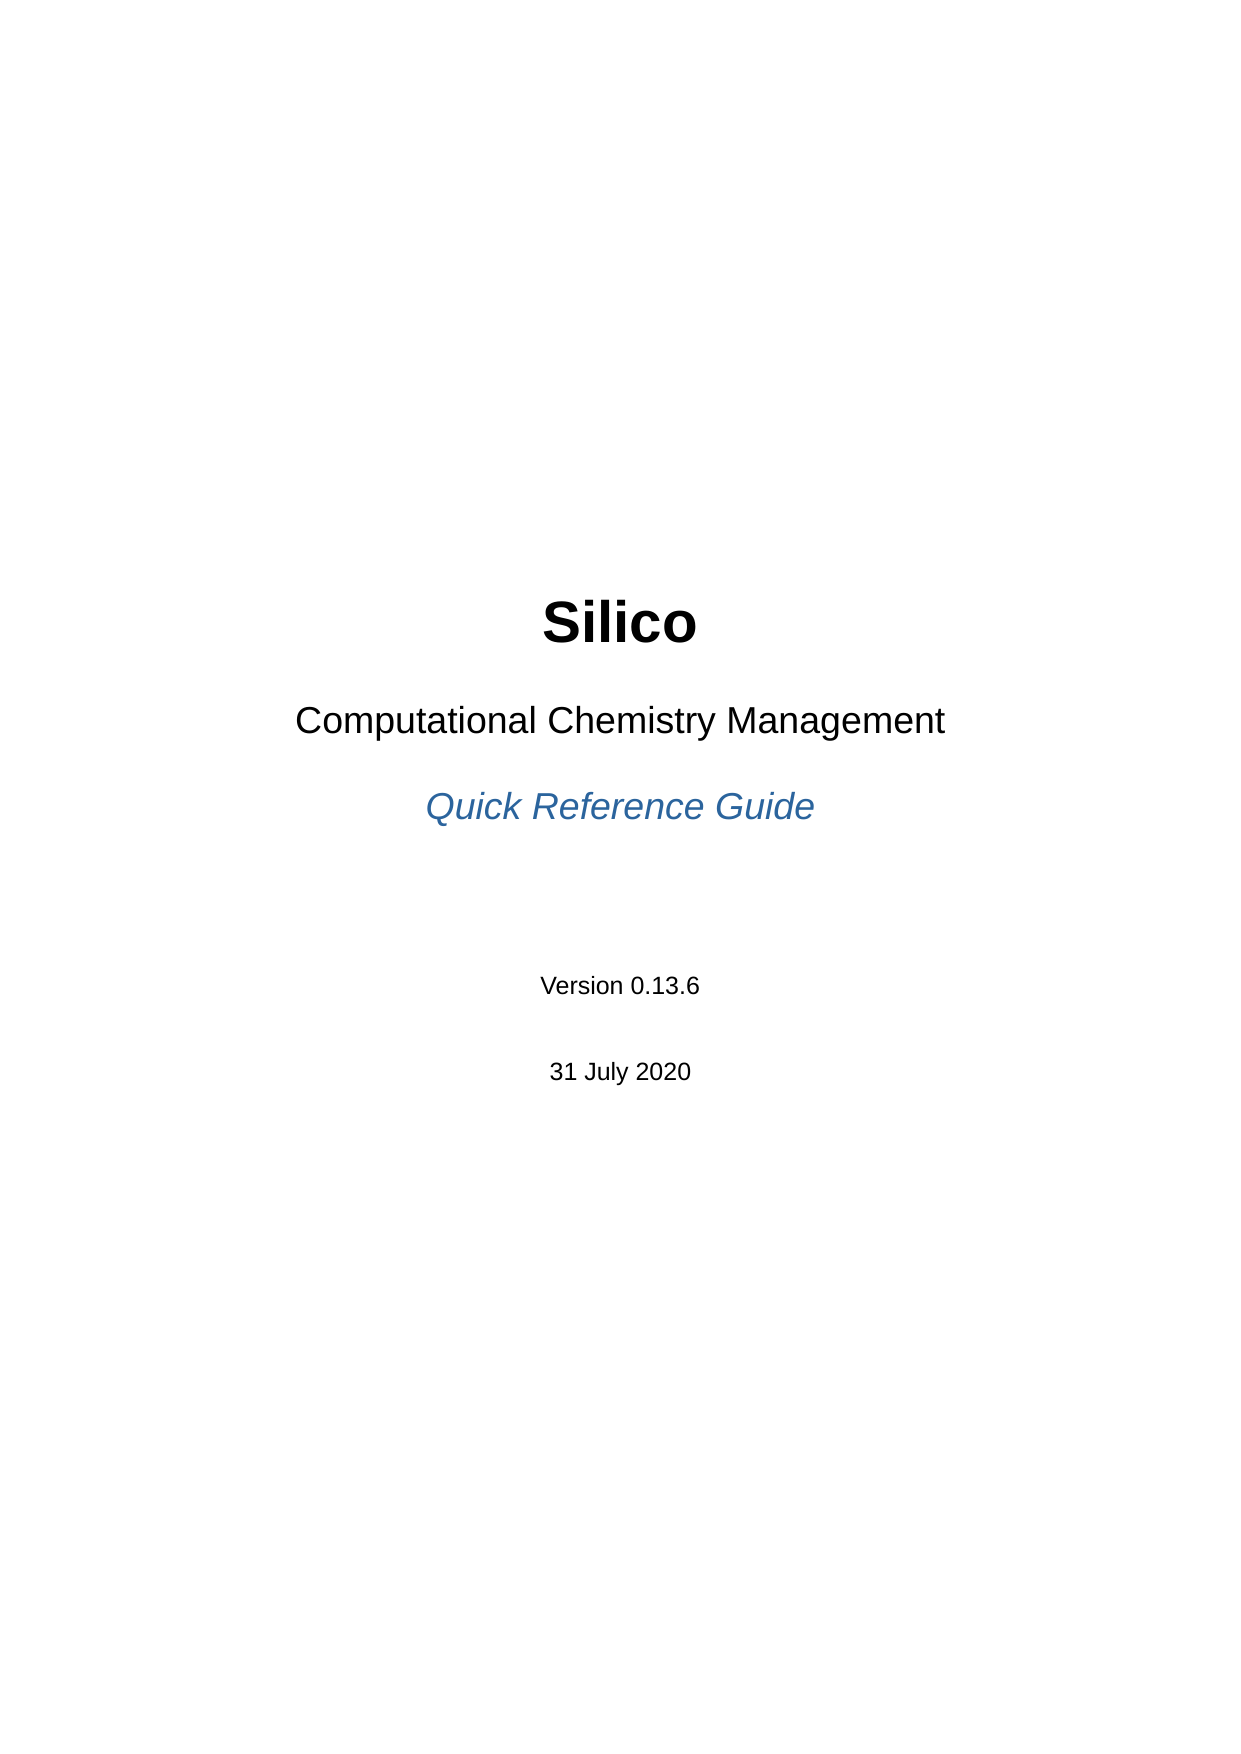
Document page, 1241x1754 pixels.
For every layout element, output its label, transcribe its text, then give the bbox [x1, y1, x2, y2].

text Silico [118, 588, 1122, 655]
text Computational Chemistry Management [118, 698, 1122, 741]
text Version 0.13.6 [118, 971, 1122, 1000]
text 31 July 2020 [118, 1057, 1122, 1086]
text Quick Reference Guide [118, 784, 1122, 827]
